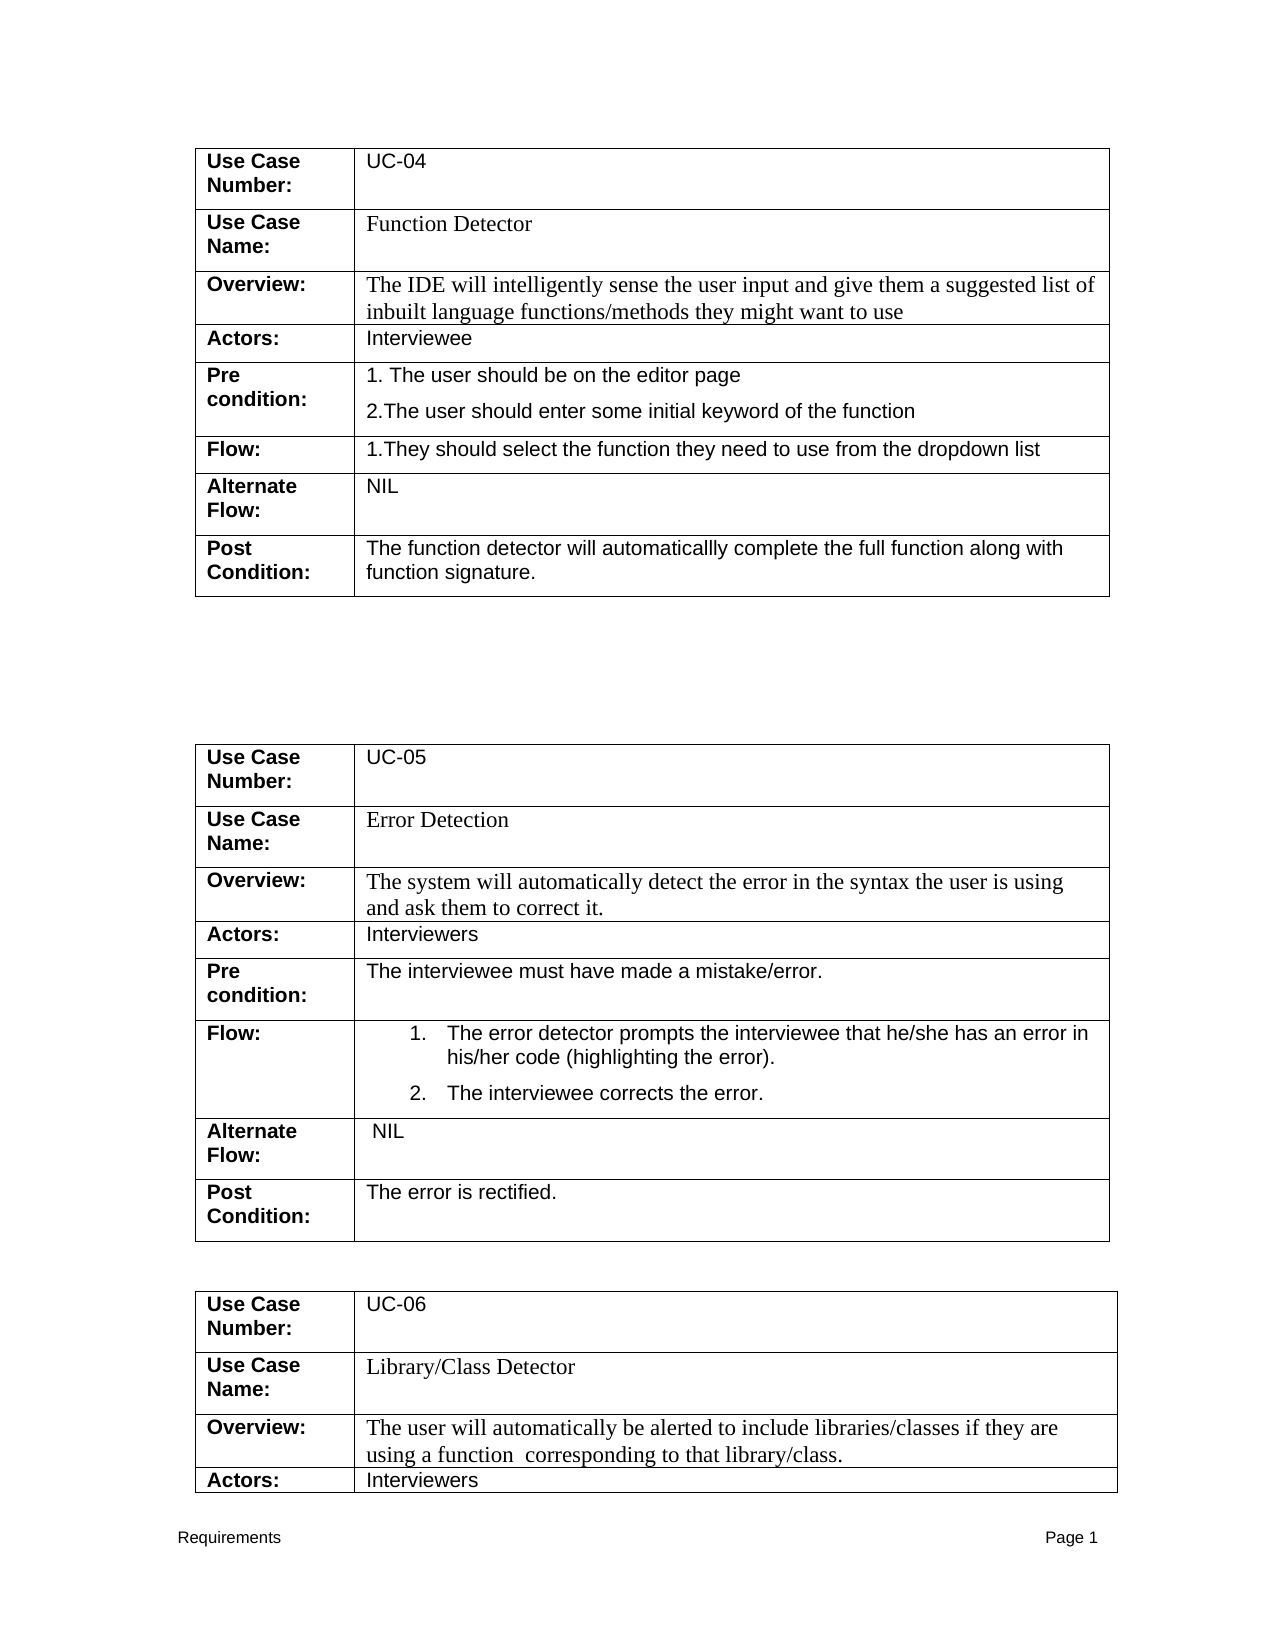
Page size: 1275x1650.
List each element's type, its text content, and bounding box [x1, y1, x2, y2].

table_cell Error Detection [355, 807, 1109, 867]
table_cell Alternate Flow: [196, 1119, 354, 1179]
table_header UC-04 [355, 149, 1109, 209]
table_cell Overview: [196, 1415, 354, 1467]
table_cell Overview: [196, 868, 354, 921]
table_cell Library/Class Detector [355, 1353, 1117, 1413]
table_cell Pre condition: [196, 959, 354, 1020]
table_cell The user will automatically be alerted to include libraries/classes if they are using a function corresponding to that library/class. [355, 1415, 1117, 1467]
table_cell Use Case Name: [196, 210, 354, 271]
table_cell Interviewers [355, 1468, 1117, 1492]
table_header UC-06 [355, 1292, 1117, 1352]
table_cell Flow: [196, 1021, 354, 1118]
table_cell Alternate Flow: [196, 474, 354, 535]
table_header Use Case Number: [196, 1292, 354, 1352]
table_cell Actors: [196, 325, 354, 362]
table_cell The error is rectified. [355, 1180, 1109, 1241]
table_cell Interviewee [355, 325, 1109, 362]
table_cell Function Detector [355, 210, 1109, 271]
table_cell 1. The user should be on the editor page 2.The user should enter some initial keyword of the function [355, 363, 1109, 436]
table_cell Pre condition: [196, 363, 354, 436]
table_cell The function detector will automaticallly complete the full function along with function signature. [355, 536, 1109, 596]
table_cell Use Case Name: [196, 807, 354, 867]
table_cell Interviewers [355, 922, 1109, 958]
table_header Use Case Number: [196, 149, 354, 209]
table_cell Post Condition: [196, 1180, 354, 1241]
table_cell The system will automatically detect the error in the syntax the user is using and ask them to correct it. [355, 868, 1109, 921]
table_cell Flow: [196, 437, 354, 473]
table_cell Use Case Name: [196, 1353, 354, 1413]
table_cell The interviewee must have made a mistake/error. [355, 959, 1109, 1020]
table_cell The IDE will intelligently sense the user input and give them a suggested list of inbuilt language functions/methods they might want to use [355, 272, 1109, 324]
table_cell 1.They should select the function they need to use from the dropdown list [355, 437, 1109, 473]
table_cell NIL [355, 474, 1109, 535]
table_cell Overview: [196, 272, 354, 324]
table_header UC-05 [355, 745, 1109, 806]
table_cell Post Condition: [196, 536, 354, 596]
table_header Use Case Number: [196, 745, 354, 806]
table_cell The error detector prompts the interviewee that he/she has an error in his/her code (highlighting the error). The interviewee corrects the error. [355, 1021, 1109, 1118]
table_cell Actors: [196, 922, 354, 958]
table_cell Actors: [196, 1468, 354, 1492]
table_cell NIL [355, 1119, 1109, 1179]
